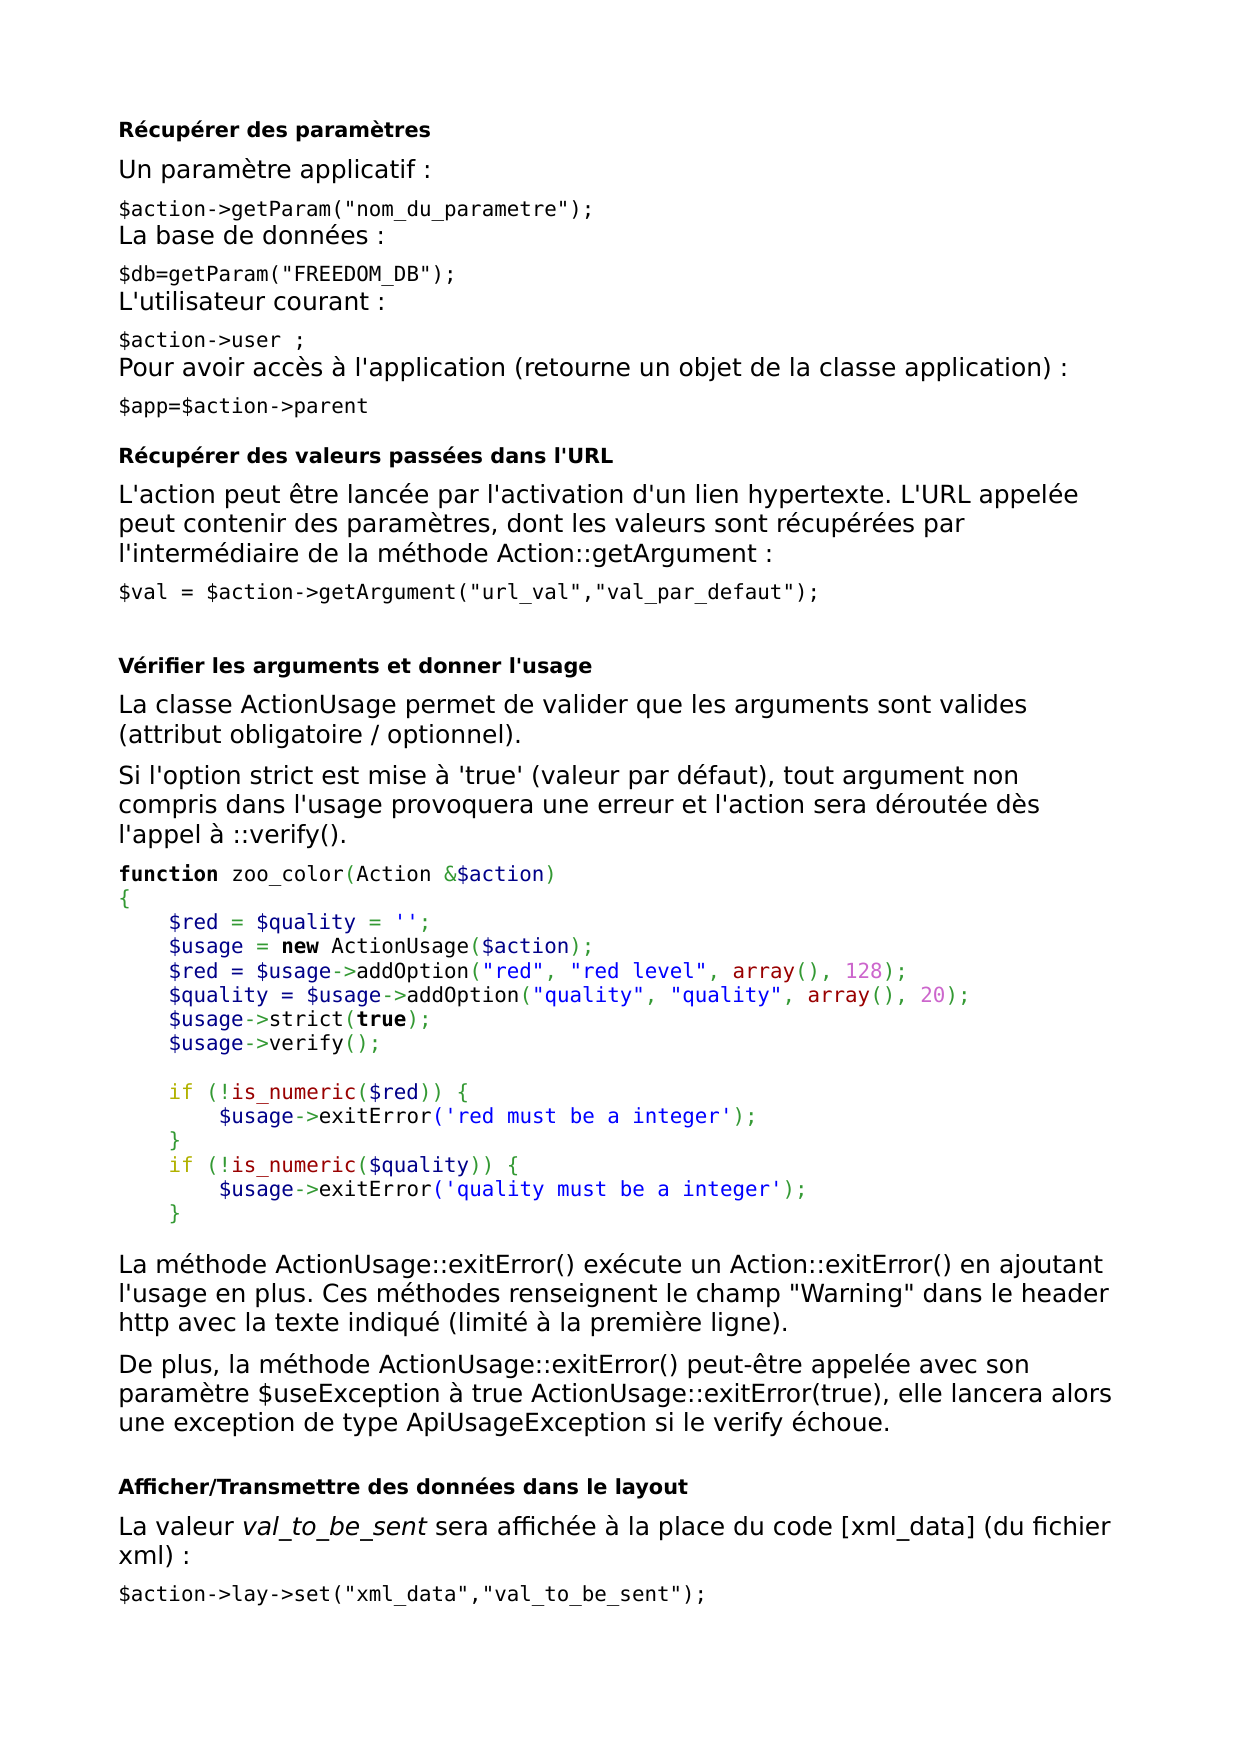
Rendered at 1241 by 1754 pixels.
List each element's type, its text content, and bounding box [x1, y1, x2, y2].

text Un paramètre applicatif : [118, 155, 1122, 184]
text if (!is_numeric($quality)) { [118, 1153, 1122, 1177]
text $app=$action->parent [118, 394, 1122, 419]
text } [118, 1128, 1122, 1153]
text L'utilisateur courant : [118, 287, 1122, 316]
subtitle Vérifier les arguments et donner l'usage [118, 654, 1122, 678]
text $red = $usage->addOption("red", "red level", array(), 128); [118, 959, 1122, 983]
text La méthode ActionUsage::exitError() exécute un Action::exitError() en ajoutant l'usage en plus. Ces méthodes renseignent le champ "Warning" dans le header http avec la texte indiqué (limité à la première ligne). [118, 1250, 1122, 1337]
text { [118, 886, 1122, 910]
text $val = $action->getArgument("url_val","val_par_defaut"); [118, 580, 1122, 629]
text $db=getParam("FREEDOM_DB"); [118, 262, 1122, 287]
subtitle Afficher/Transmettre des données dans le layout [118, 1475, 1122, 1499]
subtitle Récupérer des valeurs passées dans l'URL [118, 444, 1122, 468]
text $usage->strict(true); [118, 1007, 1122, 1031]
text function zoo_color(Action &$action) [118, 862, 1122, 886]
text $usage = new ActionUsage($action); [118, 934, 1122, 959]
text $action->getParam("nom_du_parametre"); [118, 197, 1122, 221]
text De plus, la méthode ActionUsage::exitError() peut-être appelée avec son paramètre $useException à true ActionUsage::exitError(true), elle lancera alors une exception de type ApiUsageException si le verify échoue. [118, 1350, 1122, 1437]
text if (!is_numeric($red)) { [118, 1080, 1122, 1104]
text $red = $quality = ''; [118, 910, 1122, 934]
text $action->lay->set("xml_data","val_to_be_sent"); [118, 1582, 1122, 1631]
text La classe ActionUsage permet de valider que les arguments sont valides (attribut obligatoire / optionnel). [118, 691, 1122, 749]
text } [118, 1201, 1122, 1226]
text $usage->verify(); [118, 1031, 1122, 1056]
text $quality = $usage->addOption("quality", "quality", array(), 20); [118, 983, 1122, 1007]
text $usage->exitError('quality must be a integer'); [118, 1177, 1122, 1201]
text $action->user ; [118, 328, 1122, 353]
text Si l'option strict est mise à 'true' (valeur par défaut), tout argument non compris dans l'usage provoquera une erreur et l'action sera déroutée dès l'appel à ::verify(). [118, 762, 1122, 849]
text La base de données : [118, 221, 1122, 250]
text $usage->exitError('red must be a integer'); [118, 1104, 1122, 1128]
text L'action peut être lancée par l'activation d'un lien hypertexte. L'URL appelée peut contenir des paramètres, dont les valeurs sont récupérées par l'intermédiaire de la méthode Action::getArgument : [118, 480, 1122, 568]
subtitle Récupérer des paramètres [118, 118, 1122, 142]
text La valeur val_to_be_sent sera affichée à la place du code [xml_data] (du fichier xml) : [118, 1512, 1122, 1570]
text Pour avoir accès à l'application (retourne un objet de la classe application) : [118, 353, 1122, 382]
